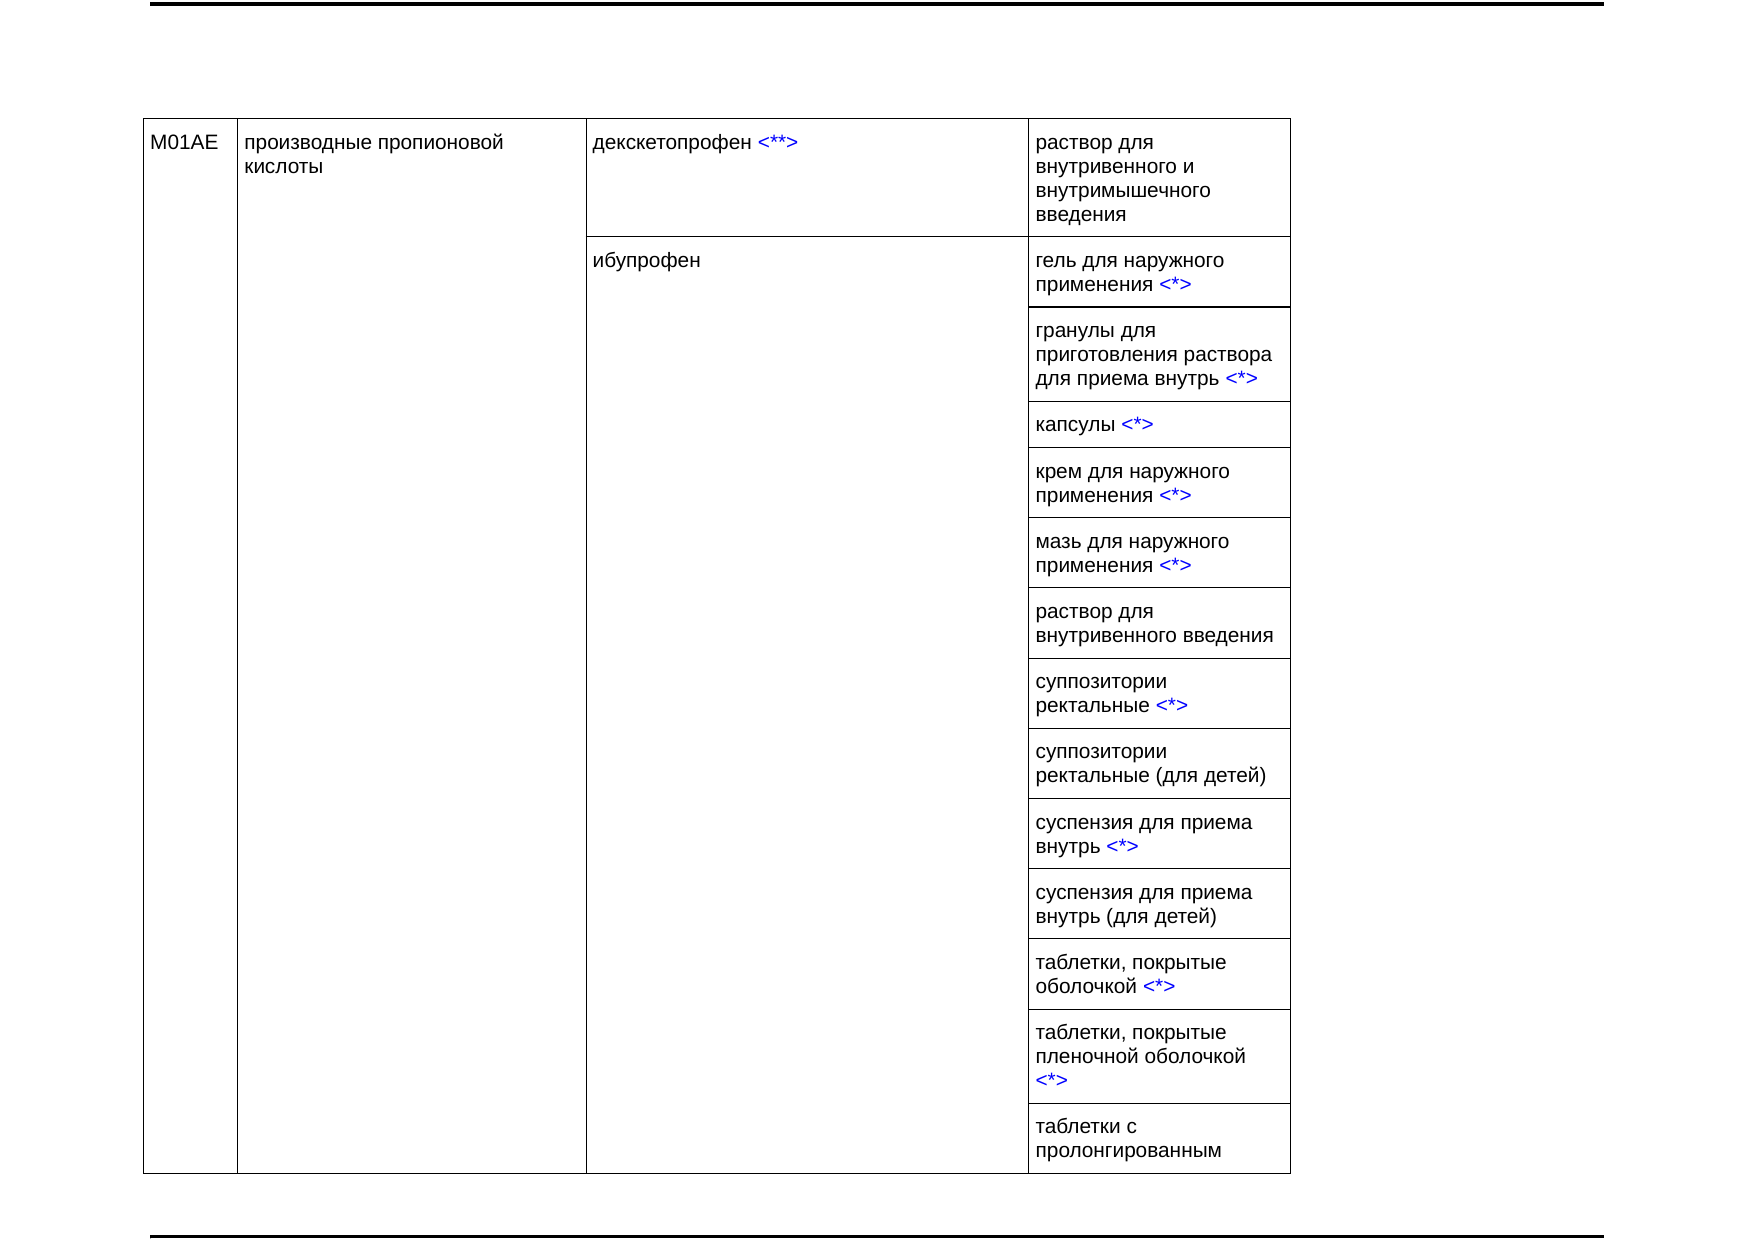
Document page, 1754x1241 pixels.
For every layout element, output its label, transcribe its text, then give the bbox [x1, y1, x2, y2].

table_cell таблетки, покрытые оболочкой <*> [1029, 939, 1290, 1008]
table_cell суспензия для приема внутрь (для детей) [1029, 869, 1290, 938]
table_cell суспензия для приема внутрь <*> [1029, 799, 1290, 868]
table_cell ибупрофен [587, 237, 1028, 1173]
table_cell M01AE [144, 119, 237, 1173]
table_cell капсулы <*> [1029, 402, 1290, 447]
table_cell раствор для внутривенного введения [1029, 588, 1290, 657]
table_cell гель для наружного применения <*> [1029, 237, 1290, 306]
table_cell суппозитории ректальные (для детей) [1029, 729, 1290, 798]
table_cell суппозитории ректальные <*> [1029, 659, 1290, 728]
table_cell производные пропионовой кислоты [238, 119, 586, 1173]
table_cell декскетопрофен <**> [587, 119, 1028, 236]
table_cell таблетки, покрытые пленочной оболочкой <*> [1029, 1010, 1290, 1103]
table_cell гранулы для приготовления раствора для приема внутрь <*> [1029, 308, 1290, 401]
table_cell крем для наружного применения <*> [1029, 448, 1290, 517]
table_cell раствор для внутривенного и внутримышечного введения [1029, 119, 1290, 236]
table_cell мазь для наружного применения <*> [1029, 518, 1290, 587]
table_cell таблетки с пролонгированным [1029, 1104, 1290, 1173]
